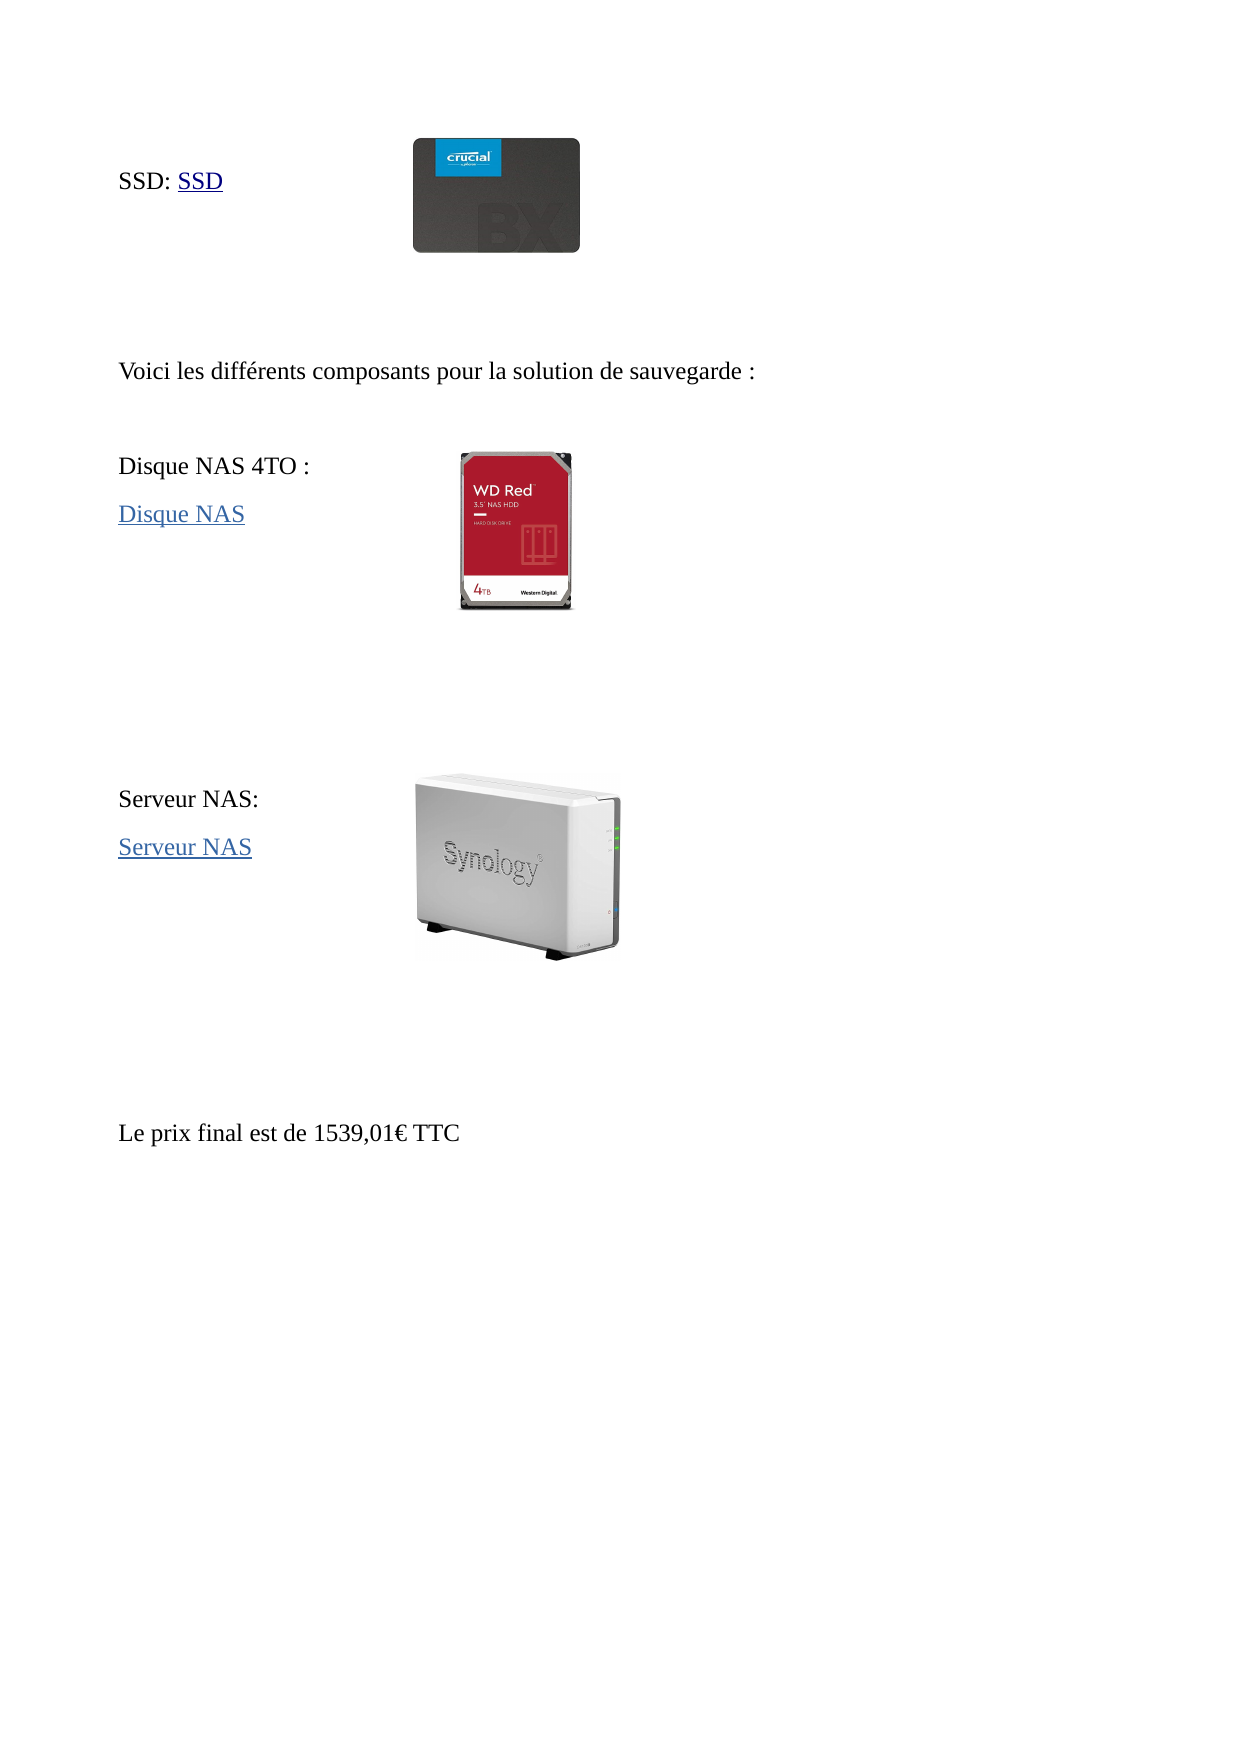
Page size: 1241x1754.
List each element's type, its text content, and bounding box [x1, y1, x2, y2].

text Serveur NAS: [118, 784, 415, 813]
picture [413, 137, 580, 253]
text [580, 166, 1122, 194]
text Disque NAS 4TO : [118, 451, 456, 480]
text [621, 784, 1122, 813]
text Disque NAS [118, 499, 456, 528]
text [576, 499, 1122, 528]
text Serveur NAS [118, 832, 415, 861]
picture [456, 451, 576, 611]
text SSD: SSD [118, 166, 413, 194]
picture [415, 773, 621, 961]
text [621, 832, 1122, 861]
text [576, 451, 1122, 480]
text Voici les différents composants pour la solution de sauvegarde : [118, 356, 1122, 385]
text Le prix final est de 1539,01€ TTC [118, 1118, 1122, 1147]
